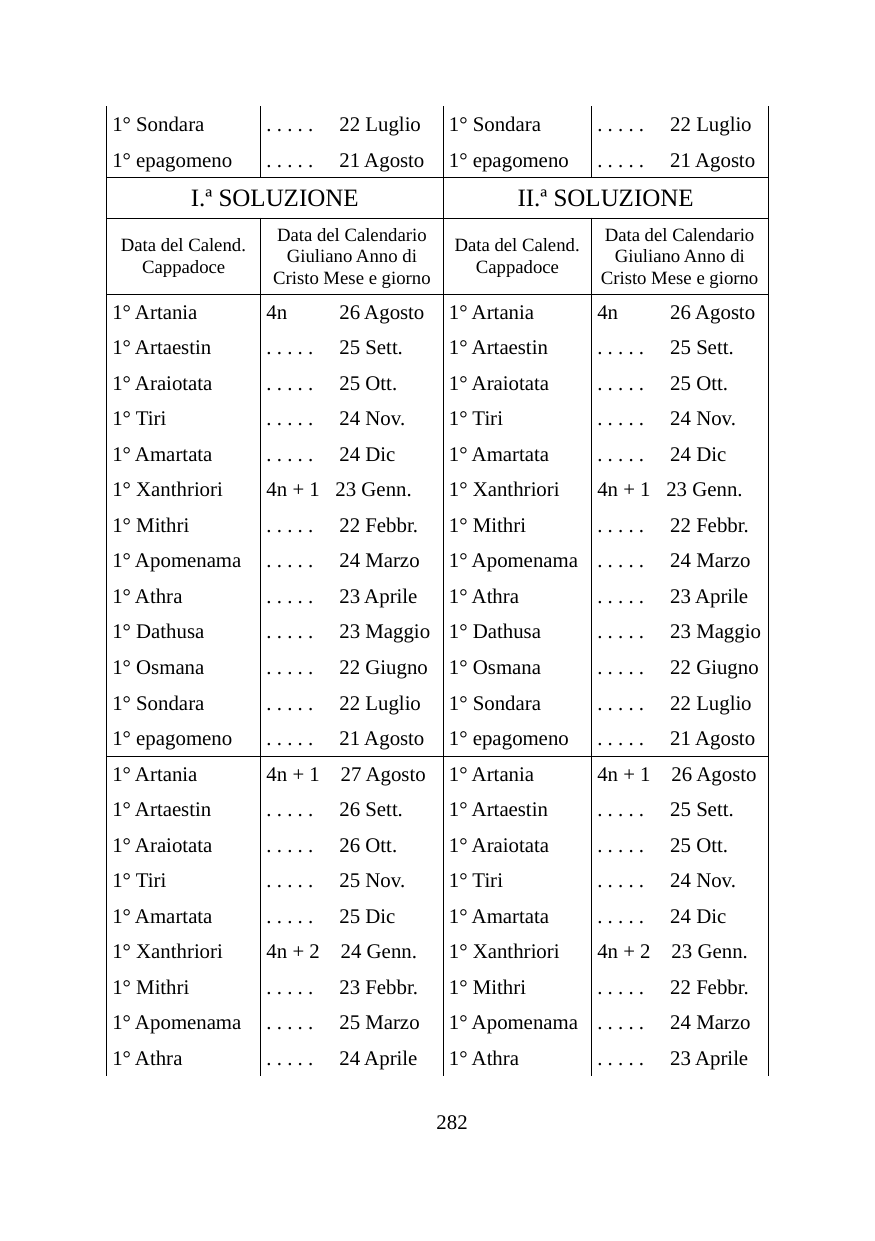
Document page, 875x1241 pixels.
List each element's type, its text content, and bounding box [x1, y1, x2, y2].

table_cell 1° Athra [107, 1040, 260, 1076]
table_cell . . . . . 26 Ott. [261, 827, 443, 862]
table_cell 1° Araiotata [107, 827, 260, 862]
table_cell 1° Sondara [444, 685, 591, 720]
table_cell . . . . . 22 Luglio [592, 685, 768, 720]
table_cell 4n 26 Agosto [592, 295, 768, 329]
table_cell 1° Tiri [444, 863, 591, 898]
table_cell . . . . . 21 Agosto [592, 142, 768, 177]
table_cell . . . . . 22 Giugno [261, 649, 443, 685]
table_cell . . . . . 24 Dic [261, 436, 443, 472]
table_cell 1° Dathusa [444, 614, 591, 649]
table_cell . . . . . 24 Nov. [261, 401, 443, 436]
table_cell 4n 26 Agosto [261, 295, 443, 329]
table_cell II.ª SOLUZIONE [444, 178, 768, 218]
table_cell 4n + 2 23 Genn. [592, 934, 768, 969]
table_cell . . . . . 22 Giugno [592, 649, 768, 685]
table_cell 1° Artaestin [444, 791, 591, 827]
table_cell 1° Araiotata [444, 827, 591, 862]
table_cell . . . . . 23 Aprile [592, 1040, 768, 1076]
table_cell 1° Artania [107, 295, 260, 329]
table_cell 1° Araiotata [444, 365, 591, 401]
table_cell 1° epagomeno [107, 142, 260, 177]
table_cell . . . . . 25 Dic [261, 898, 443, 933]
table_cell 4n + 1 26 Agosto [592, 757, 768, 791]
table_cell 1° Apomenama [107, 543, 260, 578]
table_cell 1° Xanthriori [107, 934, 260, 969]
table_cell 1° Athra [444, 1040, 591, 1076]
table_cell 1° Osmana [444, 649, 591, 685]
table_cell . . . . . 24 Marzo [592, 1005, 768, 1040]
table_cell 1° Apomenama [444, 543, 591, 578]
table_cell 4n + 1 23 Genn. [592, 472, 768, 507]
table_cell 1° Tiri [107, 401, 260, 436]
table_cell . . . . . 25 Ott. [592, 365, 768, 401]
table_cell . . . . . 25 Marzo [261, 1005, 443, 1040]
table_cell . . . . . 21 Agosto [261, 142, 443, 177]
table_cell 1° Sondara [444, 106, 591, 142]
table_cell 1° Artania [107, 757, 260, 791]
table_cell . . . . . 24 Marzo [592, 543, 768, 578]
table_cell 1° Artaestin [107, 330, 260, 365]
table_cell 4n + 1 23 Genn. [261, 472, 443, 507]
table_cell 1° Mithri [107, 969, 260, 1004]
table_cell . . . . . 21 Agosto [261, 720, 443, 756]
table_cell 1° Dathusa [107, 614, 260, 649]
table_cell . . . . . 25 Ott. [261, 365, 443, 401]
table_cell 1° Araiotata [107, 365, 260, 401]
table_cell . . . . . 23 Maggio [261, 614, 443, 649]
table_cell 1° Artaestin [107, 791, 260, 827]
table_cell Data del Calendario Giuliano Anno di Cristo Mese e giorno [261, 219, 443, 294]
table_cell . . . . . 22 Febbr. [261, 507, 443, 543]
table_cell . . . . . 21 Agosto [592, 720, 768, 756]
table_cell . . . . . 25 Sett. [592, 791, 768, 827]
table_cell 1° epagomeno [107, 720, 260, 756]
table_cell 1° Athra [107, 578, 260, 614]
table_cell 1° Artaestin [444, 330, 591, 365]
table_cell 1° Amartata [107, 898, 260, 933]
table_cell 1° Athra [444, 578, 591, 614]
table_cell 1° Amartata [444, 898, 591, 933]
table_cell . . . . . 24 Nov. [592, 401, 768, 436]
table_cell . . . . . 22 Luglio [261, 685, 443, 720]
table_cell . . . . . 25 Sett. [261, 330, 443, 365]
table_cell . . . . . 24 Nov. [592, 863, 768, 898]
table_cell . . . . . 26 Sett. [261, 791, 443, 827]
table_cell . . . . . 24 Aprile [261, 1040, 443, 1076]
table_cell . . . . . 24 Dic [592, 436, 768, 472]
table_cell I.ª SOLUZIONE [107, 178, 443, 218]
table_cell . . . . . 22 Febbr. [592, 969, 768, 1004]
table_cell 1° epagomeno [444, 142, 591, 177]
table_cell . . . . . 23 Aprile [261, 578, 443, 614]
table_cell 4n + 1 27 Agosto [261, 757, 443, 791]
table_cell 1° Apomenama [107, 1005, 260, 1040]
table_cell 1° Mithri [444, 969, 591, 1004]
table_cell Data del Calendario Giuliano Anno di Cristo Mese e giorno [592, 219, 768, 294]
table_cell . . . . . 24 Dic [592, 898, 768, 933]
table_cell . . . . . 22 Luglio [261, 106, 443, 142]
table_cell . . . . . 23 Aprile [592, 578, 768, 614]
table_cell . . . . . 25 Sett. [592, 330, 768, 365]
table_cell . . . . . 22 Luglio [592, 106, 768, 142]
table_cell . . . . . 25 Nov. [261, 863, 443, 898]
table_cell 1° Xanthriori [444, 934, 591, 969]
table_cell Data del Calend. Cappadoce [444, 219, 591, 294]
table_cell 1° Mithri [107, 507, 260, 543]
table_cell 1° Artania [444, 295, 591, 329]
table_cell 1° Xanthriori [444, 472, 591, 507]
table_cell 1° Osmana [107, 649, 260, 685]
table_cell 1° Tiri [444, 401, 591, 436]
table_cell . . . . . 23 Maggio [592, 614, 768, 649]
table_cell 1° Amartata [444, 436, 591, 472]
table_cell . . . . . 23 Febbr. [261, 969, 443, 1004]
table_cell Data del Calend. Cappadoce [107, 219, 260, 294]
table_cell 1° Mithri [444, 507, 591, 543]
table_cell 1° Sondara [107, 685, 260, 720]
table_cell 1° Sondara [107, 106, 260, 142]
table_cell 1° Xanthriori [107, 472, 260, 507]
table_cell 1° Apomenama [444, 1005, 591, 1040]
table_cell . . . . . 25 Ott. [592, 827, 768, 862]
table_cell 1° Artania [444, 757, 591, 791]
table_cell 1° epagomeno [444, 720, 591, 756]
table_cell 1° Amartata [107, 436, 260, 472]
table_cell 4n + 2 24 Genn. [261, 934, 443, 969]
table_cell . . . . . 22 Febbr. [592, 507, 768, 543]
table_cell 1° Tiri [107, 863, 260, 898]
table_cell . . . . . 24 Marzo [261, 543, 443, 578]
